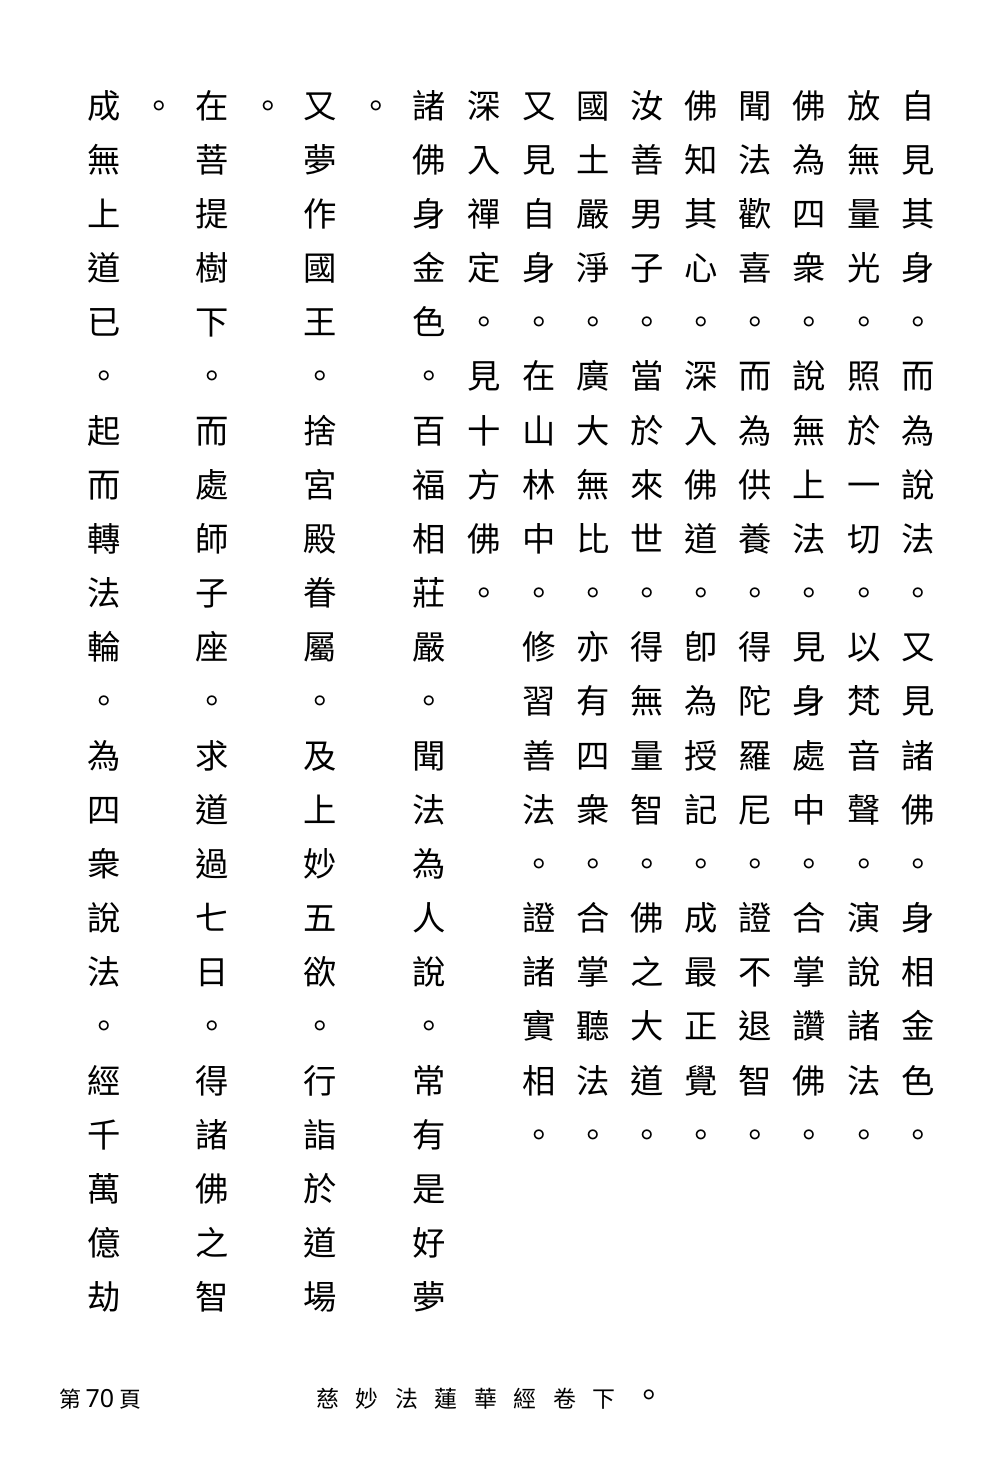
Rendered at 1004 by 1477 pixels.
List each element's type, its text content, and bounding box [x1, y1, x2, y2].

text 佛知其心。深入佛道。卽為授記。成最正覺。 [674, 88, 728, 1363]
text 佛為四衆。說無上法。見身處中。合掌讚佛。 [782, 88, 837, 1363]
text 在菩提樹下。而處師子座。求道過七日。得諸佛之智。 [132, 88, 241, 1363]
text 汝善男子。當於來世。得無量智。佛之大道。 [620, 88, 674, 1363]
text 放無量光。照於一切。以梵音聲。演說諸法。 [837, 88, 891, 1363]
text 諸佛身金色。百福相莊嚴。聞法為人說。常有是好夢。 [349, 88, 457, 1363]
text 國土嚴淨。廣大無比。亦有四衆。合掌聽法。 [566, 88, 620, 1363]
text 聞法歡喜。而為供養。得陀羅尼。證不退智。 [728, 88, 782, 1363]
text 又見自身。在山林中。修習善法。證諸實相。 [512, 88, 566, 1363]
text 成無上道已。起而轉法輪。為四衆說法。經千萬億劫 [78, 88, 132, 1363]
text 自見其身。而為說法。又見諸佛。身相金色。 [891, 88, 945, 1363]
text 深入禪定。見十方佛。 [457, 88, 512, 1363]
text 又夢作國王。捨宮殿眷屬。及上妙五欲。行詣於道場。 [241, 88, 349, 1363]
